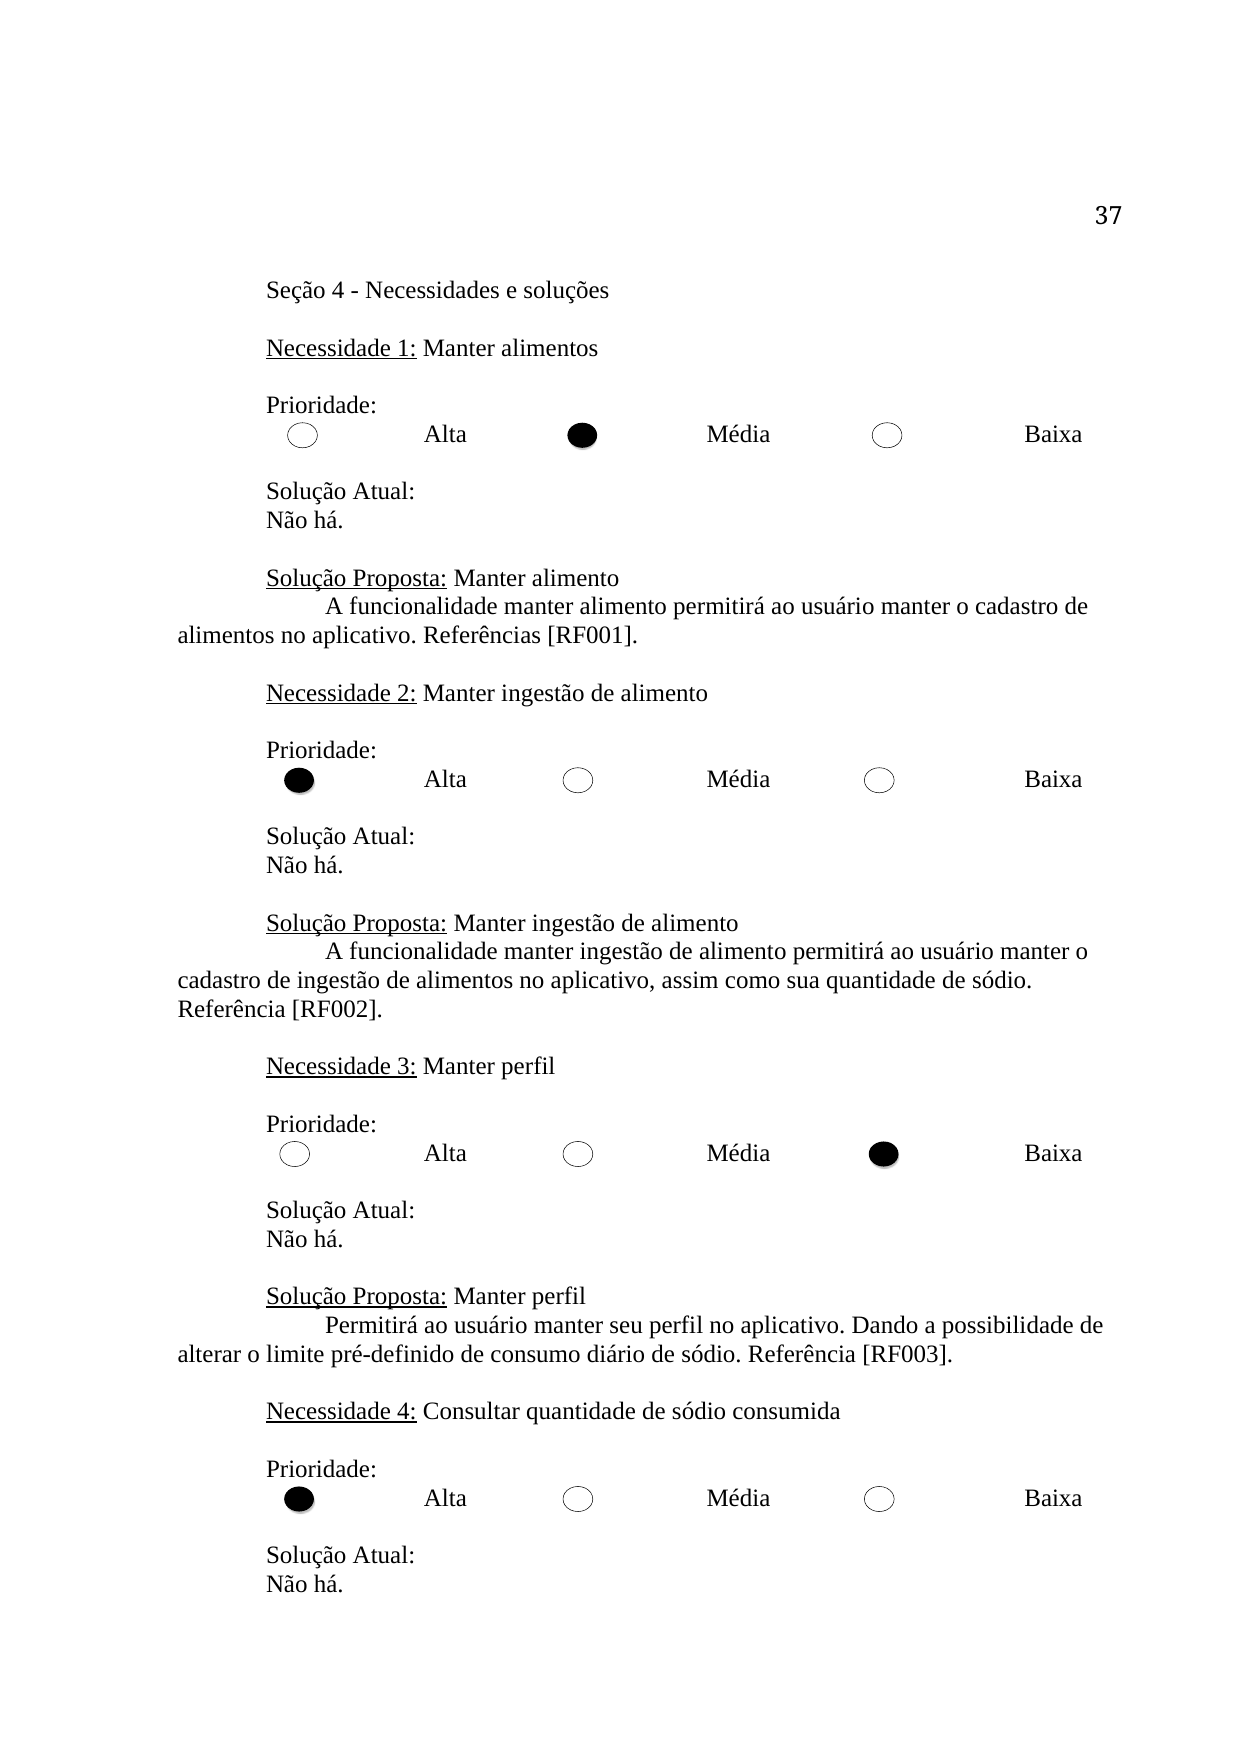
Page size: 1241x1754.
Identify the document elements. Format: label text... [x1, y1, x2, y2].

table_header Média [606, 764, 861, 793]
text Prioridade: [177, 735, 1122, 764]
text A funcionalidade manter ingestão de alimento permitirá ao usuário manter o cadastro de ingestão de alimentos no aplicativo, assim como sua quantidade de sódio. Referência [RF002]. [177, 936, 1122, 1023]
table_header [276, 1483, 324, 1511]
text Solução Atual: [177, 1195, 1122, 1224]
table_header Baixa [924, 1138, 1157, 1166]
text Solução Atual: [177, 476, 1122, 505]
text Não há. [177, 1224, 1122, 1253]
text A funcionalidade manter alimento permitirá ao usuário manter o cadastro de alimentos no aplicativo. Referências [RF001]. [177, 591, 1122, 649]
table_header [276, 419, 324, 448]
table_header [861, 419, 924, 448]
table_header [861, 1483, 924, 1511]
table_header Média [606, 419, 861, 448]
text Não há. [177, 505, 1122, 534]
text Prioridade: [177, 390, 1122, 419]
table_header [560, 764, 606, 793]
table_header Baixa [924, 764, 1157, 793]
text Solução Proposta: Manter alimento [177, 563, 1122, 591]
text Necessidade 2: Manter ingestão de alimento [177, 678, 1122, 706]
table_header [276, 1138, 324, 1166]
table_header Alta [324, 1138, 559, 1166]
table_header Média [606, 1138, 861, 1166]
table_header Alta [324, 1483, 559, 1511]
table_header [276, 764, 324, 793]
table_header Baixa [924, 419, 1157, 448]
text Solução Proposta: Manter ingestão de alimento [177, 908, 1122, 936]
text Permitirá ao usuário manter seu perfil no aplicativo. Dando a possibilidade de alterar o limite pré-definido de consumo diário de sódio. Referência [RF003]. [177, 1310, 1122, 1368]
text Solução Atual: [177, 821, 1122, 850]
text Prioridade: [177, 1109, 1122, 1138]
text Necessidade 1: Manter alimentos [177, 333, 1122, 361]
text Não há. [177, 850, 1122, 879]
text Não há. [177, 1569, 1122, 1598]
table_header [560, 419, 606, 448]
table_header Alta [324, 419, 559, 448]
table_header Baixa [924, 1483, 1157, 1511]
table_header Alta [324, 764, 559, 793]
text Necessidade 4: Consultar quantidade de sódio consumida [177, 1396, 1122, 1425]
table_header Média [606, 1483, 861, 1511]
table_header [560, 1138, 606, 1166]
text Solução Atual: [177, 1540, 1122, 1569]
text Necessidade 3: Manter perfil [177, 1051, 1122, 1080]
table_header [861, 1138, 924, 1166]
table_header [861, 764, 924, 793]
text Prioridade: [177, 1454, 1122, 1483]
table_header [560, 1483, 606, 1511]
text Seção 4 - Necessidades e soluções [177, 275, 1122, 304]
text Solução Proposta: Manter perfil [177, 1281, 1122, 1310]
